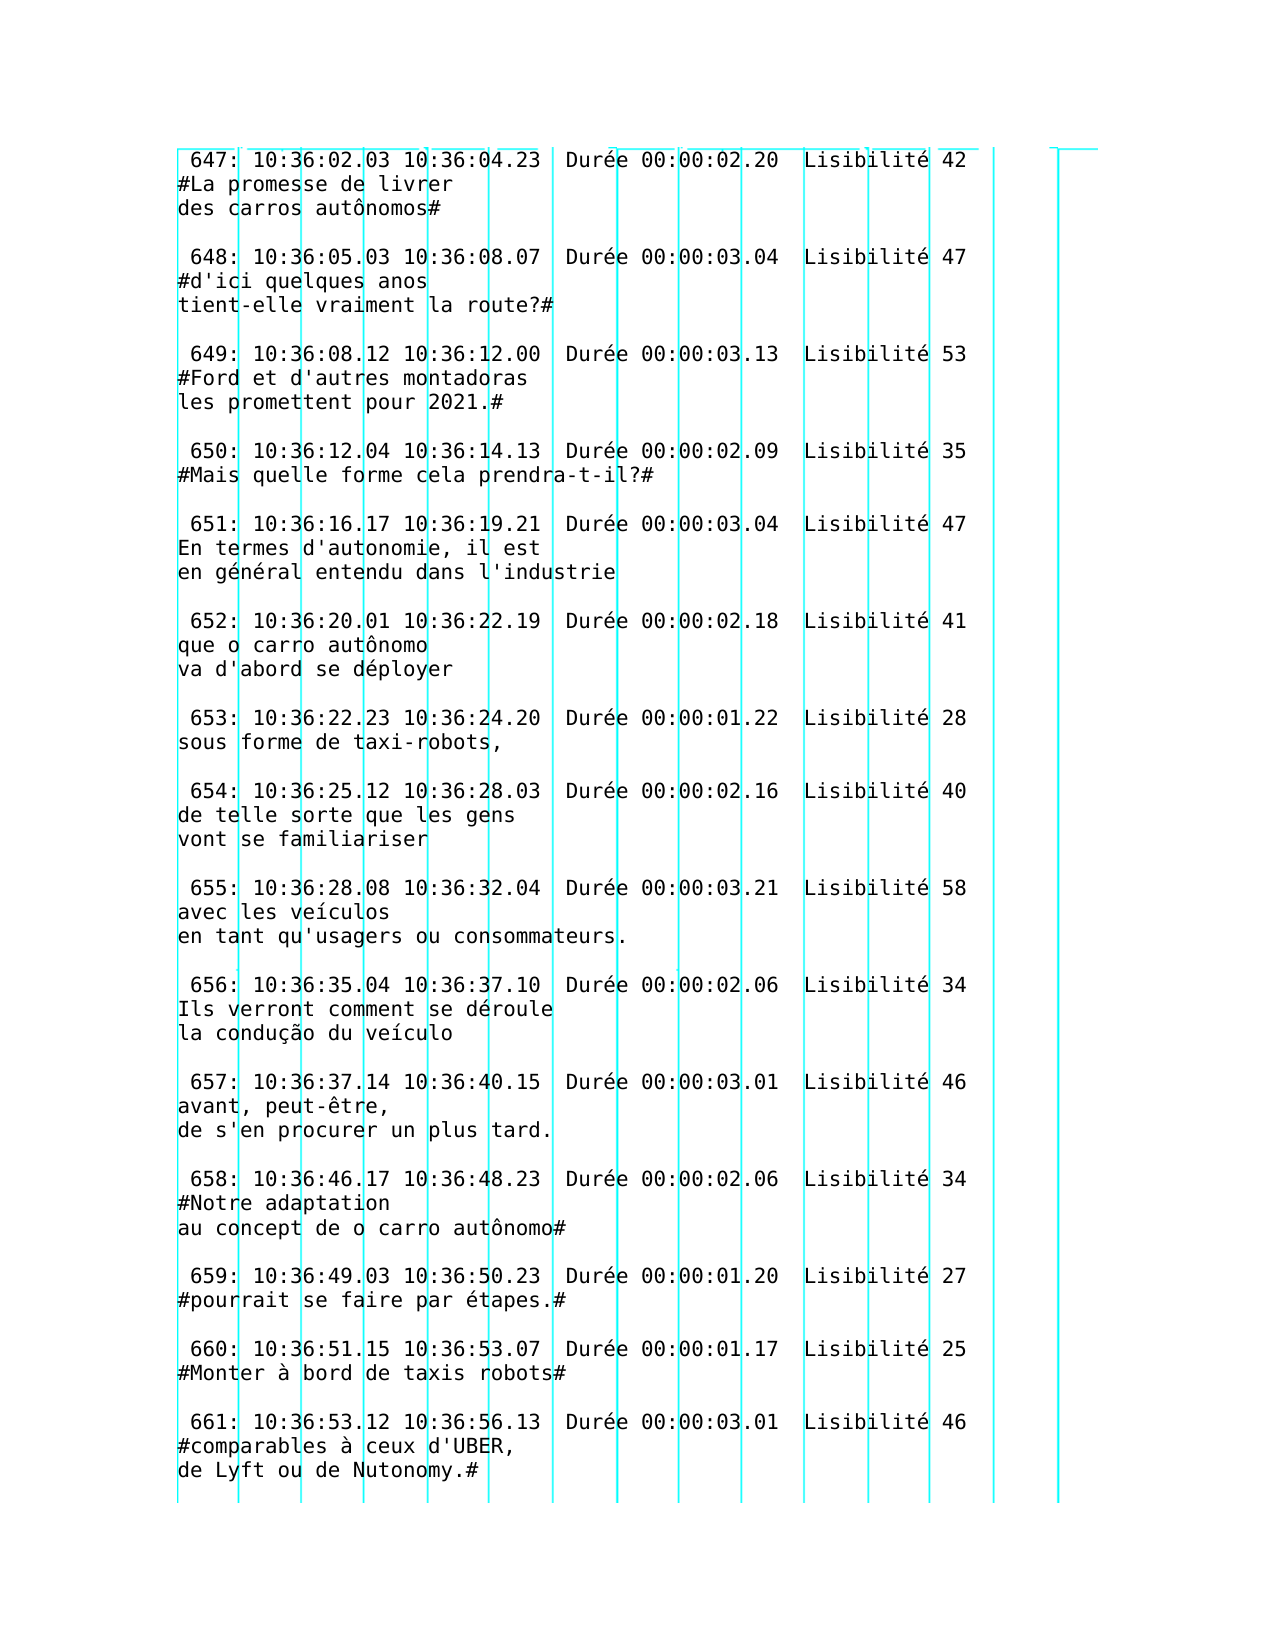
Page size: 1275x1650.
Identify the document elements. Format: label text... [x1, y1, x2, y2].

text 655: 10:36:28.08 10:36:32.04 Durée 00:00:03.21 Lisibilité 58 [177, 876, 1098, 900]
text #La promesse de livrer [177, 172, 1098, 196]
picture [177, 147, 1098, 1503]
text 648: 10:36:05.03 10:36:08.07 Durée 00:00:03.04 Lisibilité 47 [177, 245, 1098, 269]
text les promettent pour 2021.# [177, 390, 1098, 414]
text en tant qu'usagers ou consommateurs. [177, 924, 1098, 948]
text 658: 10:36:46.17 10:36:48.23 Durée 00:00:02.06 Lisibilité 34 [177, 1167, 1098, 1191]
text #comparables à ceux d'UBER, [177, 1434, 1098, 1458]
text avec les veículos [177, 900, 1098, 924]
text En termes d'autonomie, il est [177, 536, 1098, 560]
text 661: 10:36:53.12 10:36:56.13 Durée 00:00:03.01 Lisibilité 46 [177, 1410, 1098, 1434]
text 659: 10:36:49.03 10:36:50.23 Durée 00:00:01.20 Lisibilité 27 [177, 1264, 1098, 1288]
text Ils verront comment se déroule [177, 997, 1098, 1021]
text de Lyft ou de Nutonomy.# [177, 1458, 1098, 1482]
text 657: 10:36:37.14 10:36:40.15 Durée 00:00:03.01 Lisibilité 46 [177, 1070, 1098, 1094]
text des carros autônomos# [177, 196, 1098, 220]
text 649: 10:36:08.12 10:36:12.00 Durée 00:00:03.13 Lisibilité 53 [177, 342, 1098, 366]
text que o carro autônomo [177, 633, 1098, 657]
text au concept de o carro autônomo# [177, 1216, 1098, 1240]
text de telle sorte que les gens [177, 803, 1098, 827]
text 660: 10:36:51.15 10:36:53.07 Durée 00:00:01.17 Lisibilité 25 [177, 1337, 1098, 1361]
text #Notre adaptation [177, 1191, 1098, 1216]
text 650: 10:36:12.04 10:36:14.13 Durée 00:00:02.09 Lisibilité 35 [177, 439, 1098, 463]
text de s'en procurer un plus tard. [177, 1118, 1098, 1143]
text 652: 10:36:20.01 10:36:22.19 Durée 00:00:02.18 Lisibilité 41 [177, 609, 1098, 633]
text #Monter à bord de taxis robots# [177, 1361, 1098, 1385]
text va d'abord se déployer [177, 657, 1098, 682]
text en général entendu dans l'industrie [177, 560, 1098, 584]
text sous forme de taxi-robots, [177, 730, 1098, 754]
text #d'ici quelques anos [177, 269, 1098, 293]
text #pourrait se faire par étapes.# [177, 1288, 1098, 1313]
text 653: 10:36:22.23 10:36:24.20 Durée 00:00:01.22 Lisibilité 28 [177, 706, 1098, 730]
text tient-elle vraiment la route?# [177, 293, 1098, 317]
text la condução du veículo [177, 1021, 1098, 1046]
text vont se familiariser [177, 827, 1098, 851]
text 647: 10:36:02.03 10:36:04.23 Durée 00:00:02.20 Lisibilité 42 [177, 148, 1098, 172]
text avant, peut-être, [177, 1094, 1098, 1118]
text #Mais quelle forme cela prendra-t-il?# [177, 463, 1098, 487]
text 651: 10:36:16.17 10:36:19.21 Durée 00:00:03.04 Lisibilité 47 [177, 512, 1098, 536]
text 656: 10:36:35.04 10:36:37.10 Durée 00:00:02.06 Lisibilité 34 [177, 973, 1098, 997]
text 654: 10:36:25.12 10:36:28.03 Durée 00:00:02.16 Lisibilité 40 [177, 779, 1098, 803]
text #Ford et d'autres montadoras [177, 366, 1098, 390]
